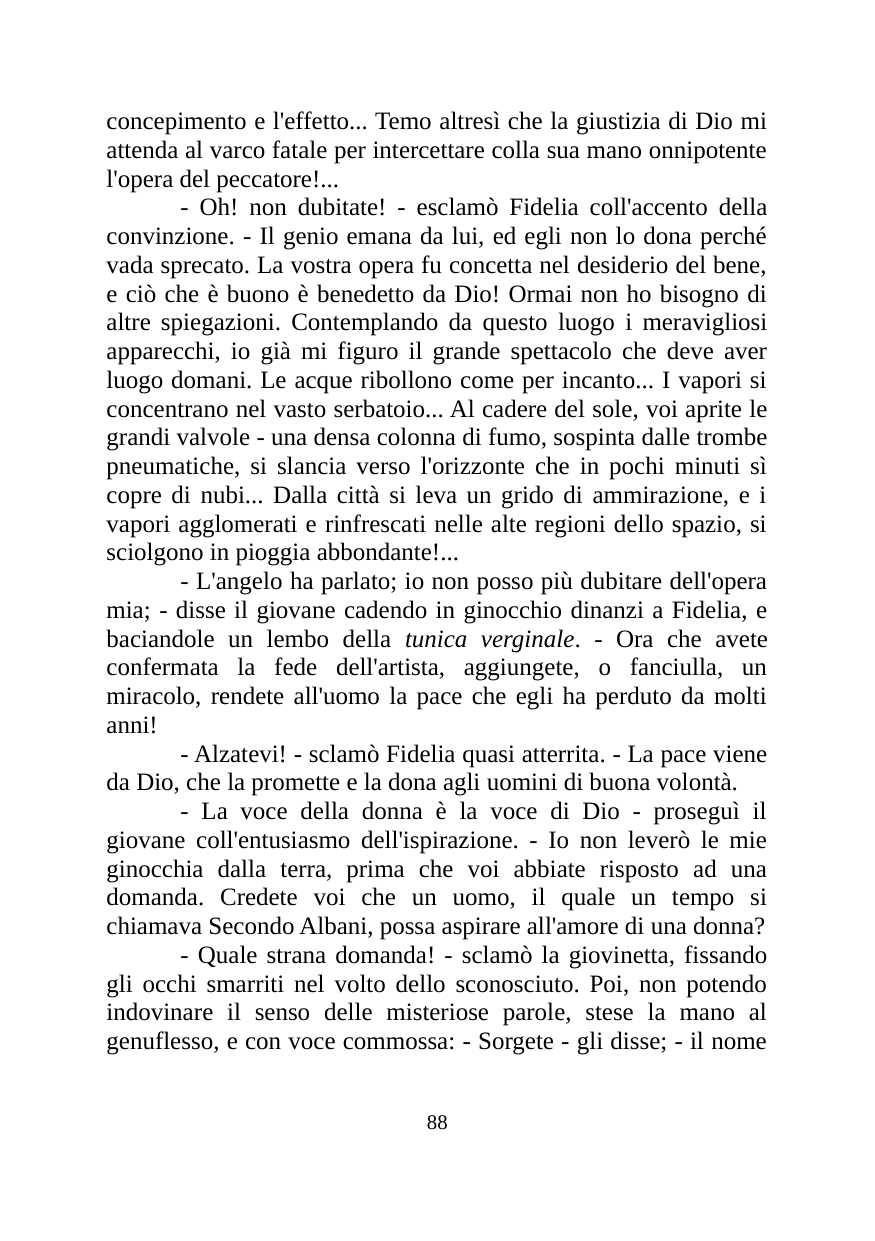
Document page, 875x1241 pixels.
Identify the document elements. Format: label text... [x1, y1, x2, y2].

text - Alzatevi! - sclamò Fidelia quasi atterrita. - La pace viene da Dio, che la promette e la dona agli uomini di buona volontà. [106, 739, 768, 796]
text - La voce della donna è la voce di Dio - proseguì il giovane coll'entusiasmo dell'ispirazione. - Io non leverò le mie ginocchia dalla terra, prima che voi abbiate risposto ad una domanda. Credete voi che un uomo, il quale un tempo si chiamava Secondo Albani, possa aspirare all'amore di una donna? [106, 796, 768, 940]
text - Oh! non dubitate! - esclamò Fidelia coll'accento della convinzione. - Il genio emana da lui, ed egli non lo dona perché vada sprecato. La vostra opera fu concetta nel desiderio del bene, e ciò che è buono è benedetto da Dio! Ormai non ho bisogno di altre spiegazioni. Contemplando da questo luogo i meravigliosi apparecchi, io già mi figuro il grande spettacolo che deve aver luogo domani. Le acque ribollono come per incanto... I vapori si concentrano nel vasto serbatoio... Al cadere del sole, voi aprite le grandi valvole - una densa colonna di fumo, sospinta dalle trombe pneumatiche, si slancia verso l'orizzonte che in pochi minuti sì copre di nubi... Dalla città si leva un grido di ammirazione, e i vapori agglomerati e rinfrescati nelle alte regioni dello spazio, si sciolgono in pioggia abbondante!... [106, 192, 768, 566]
text - L'angelo ha parlato; io non posso più dubitare dell'opera mia; - disse il giovane cadendo in ginocchio dinanzi a Fidelia, e baciandole un lembo della tunica verginale. - Ora che avete confermata la fede dell'artista, aggiungete, o fanciulla, un miracolo, rendete all'uomo la pace che egli ha perduto da molti anni! [106, 566, 768, 739]
text concepimento e l'effetto... Temo altresì che la giustizia di Dio mi attenda al varco fatale per intercettare colla sua mano onnipotente l'opera del peccatore!... [106, 106, 768, 192]
text - Quale strana domanda! - sclamò la giovinetta, fissando gli occhi smarriti nel volto dello sconosciuto. Poi, non potendo indovinare il senso delle misteriose parole, stese la mano al genuflesso, e con voce commossa: - Sorgete - gli disse; - il nome [106, 940, 768, 1055]
